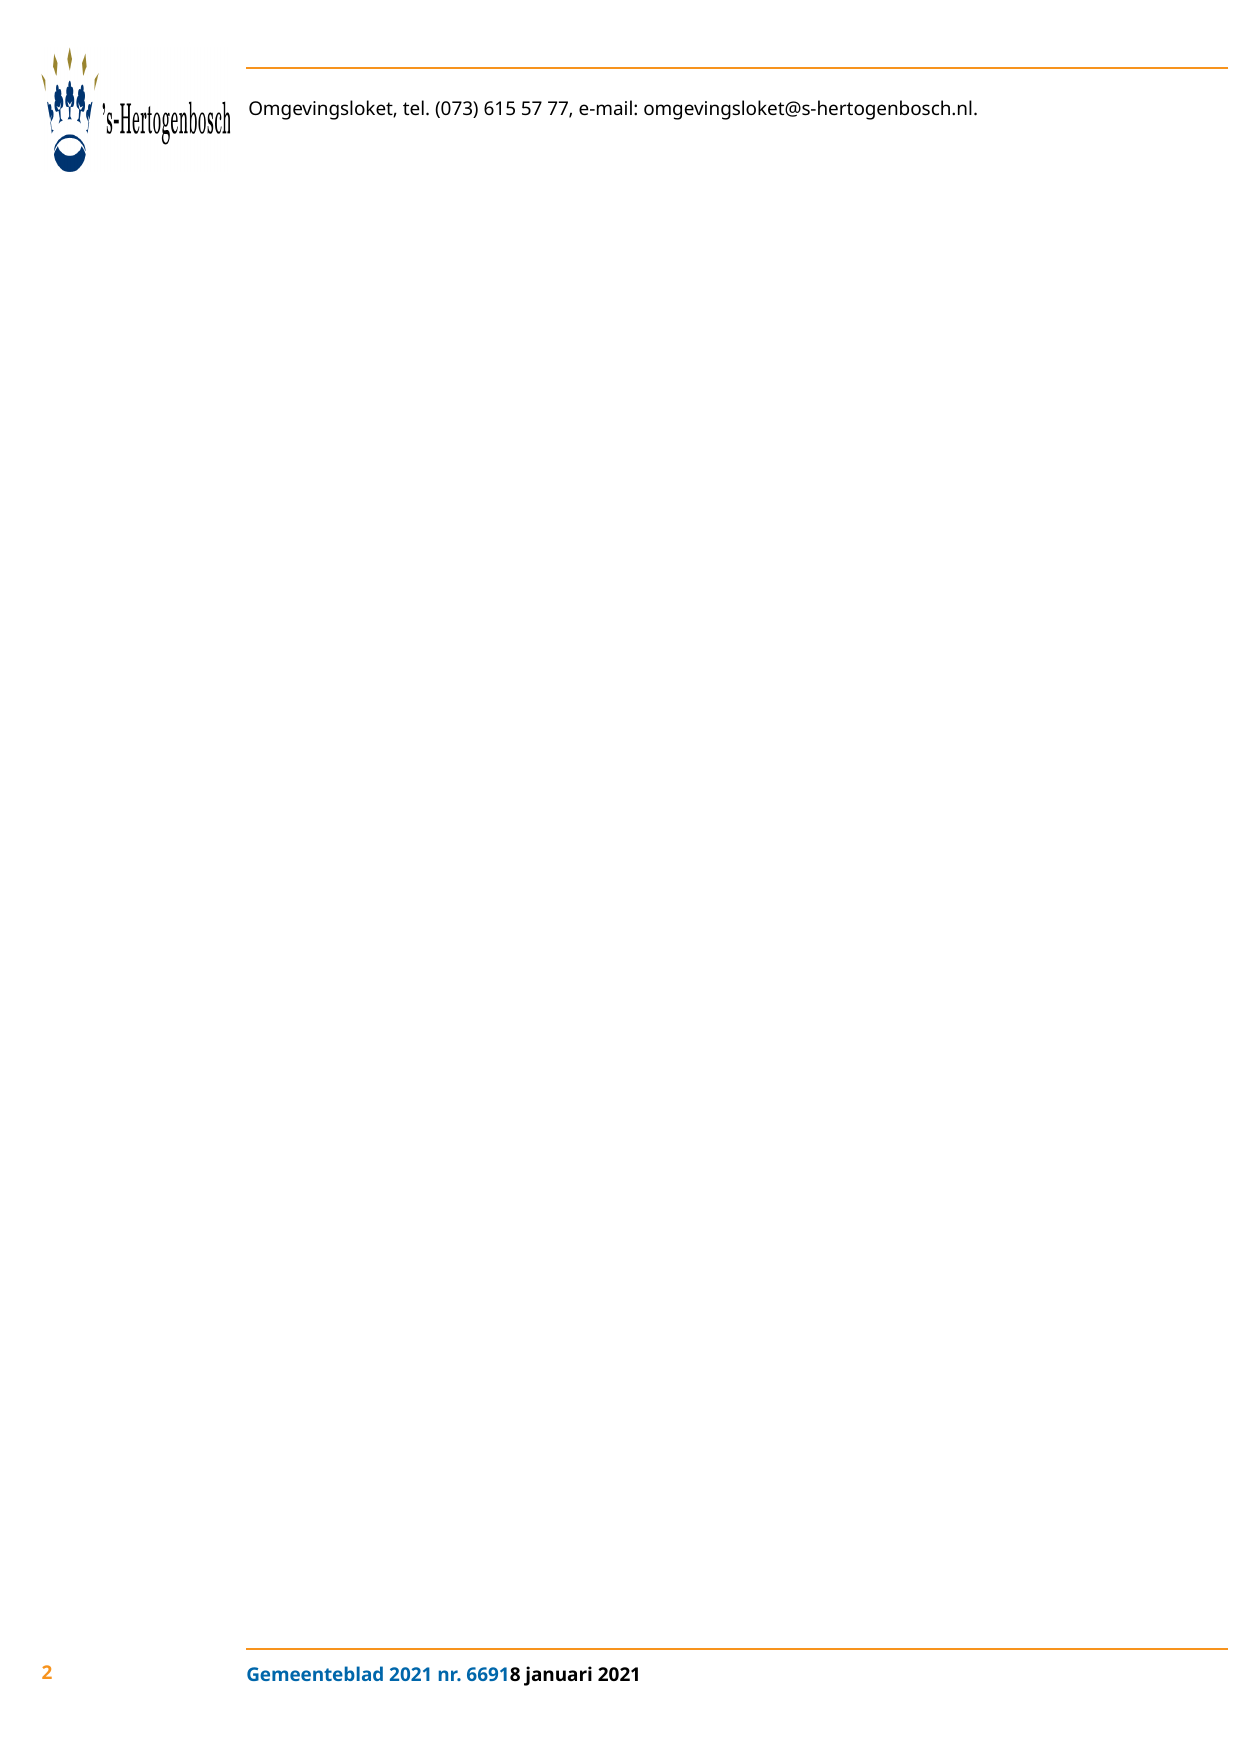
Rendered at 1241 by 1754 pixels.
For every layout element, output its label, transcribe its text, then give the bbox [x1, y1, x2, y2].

picture [41, 47, 231, 172]
text Omgevingsloket, tel. (073) 615 57 77, e-mail: omgevingsloket@s-hertogenbosch.nl. [248, 95, 1152, 121]
